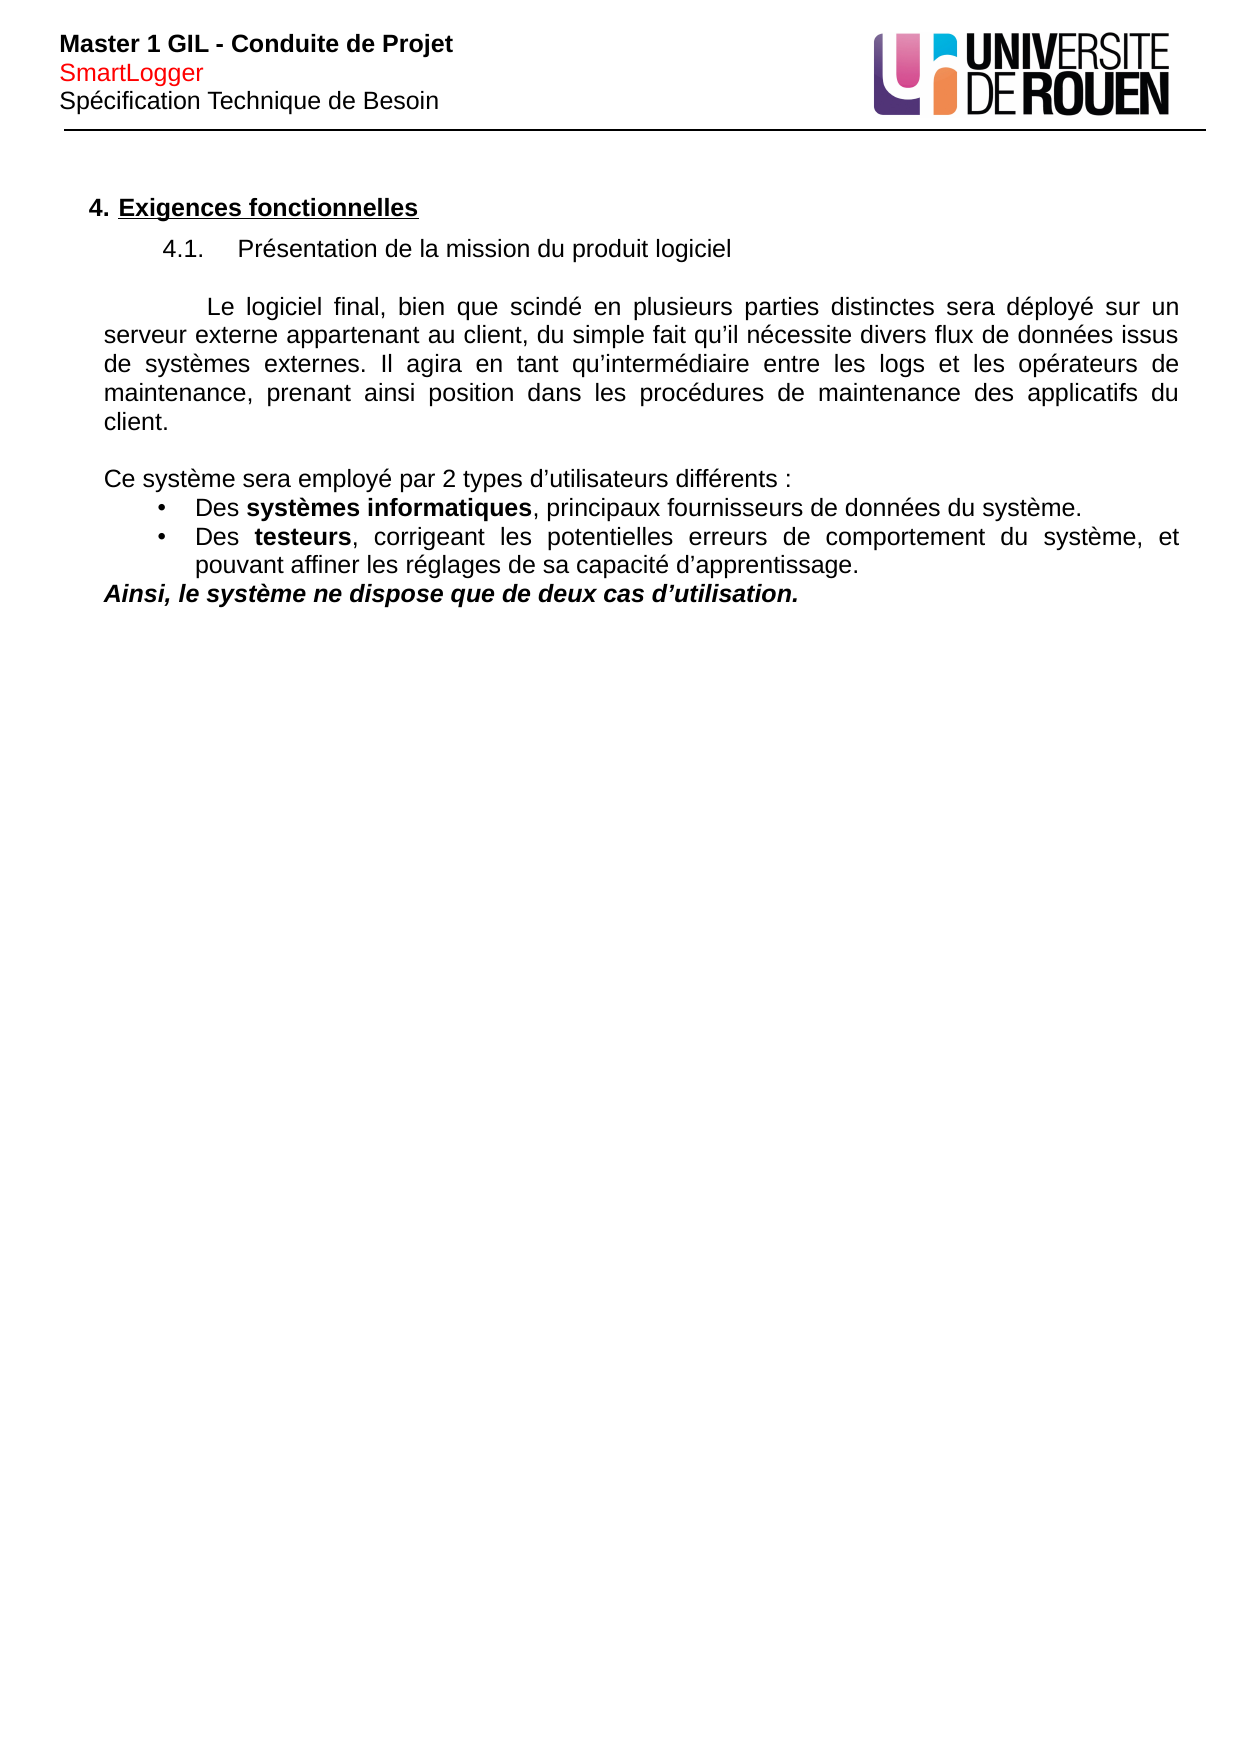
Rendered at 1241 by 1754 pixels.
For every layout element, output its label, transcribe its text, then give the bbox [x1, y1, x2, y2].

text Ainsi, le système ne dispose que de deux cas d’utilisation. [103, 579, 1181, 608]
picture [872, 32, 1170, 118]
list Des systèmes informatiques, principaux fournisseurs de données du système. [157, 493, 1181, 522]
subtitle Exigences fonctionnelles [89, 193, 1181, 221]
text Ce système sera employé par 2 types d’utilisateurs différents : [103, 464, 1181, 493]
text Le logiciel final, bien que scindé en plusieurs parties distinctes sera déployé sur un serveur externe appartenant au client, du simple fait qu’il nécessite divers flux de données issus de systèmes externes. Il agira en tant qu’intermédiaire entre les logs et les opérateurs de maintenance, prenant ainsi position dans les procédures de maintenance des applicatifs du client. [103, 291, 1181, 435]
list Des testeurs, corrigeant les potentielles erreurs de comportement du système, et pouvant affiner les réglages de sa capacité d’apprentissage. [157, 522, 1181, 579]
subtitle Présentation de la mission du produit logiciel [162, 234, 1181, 263]
